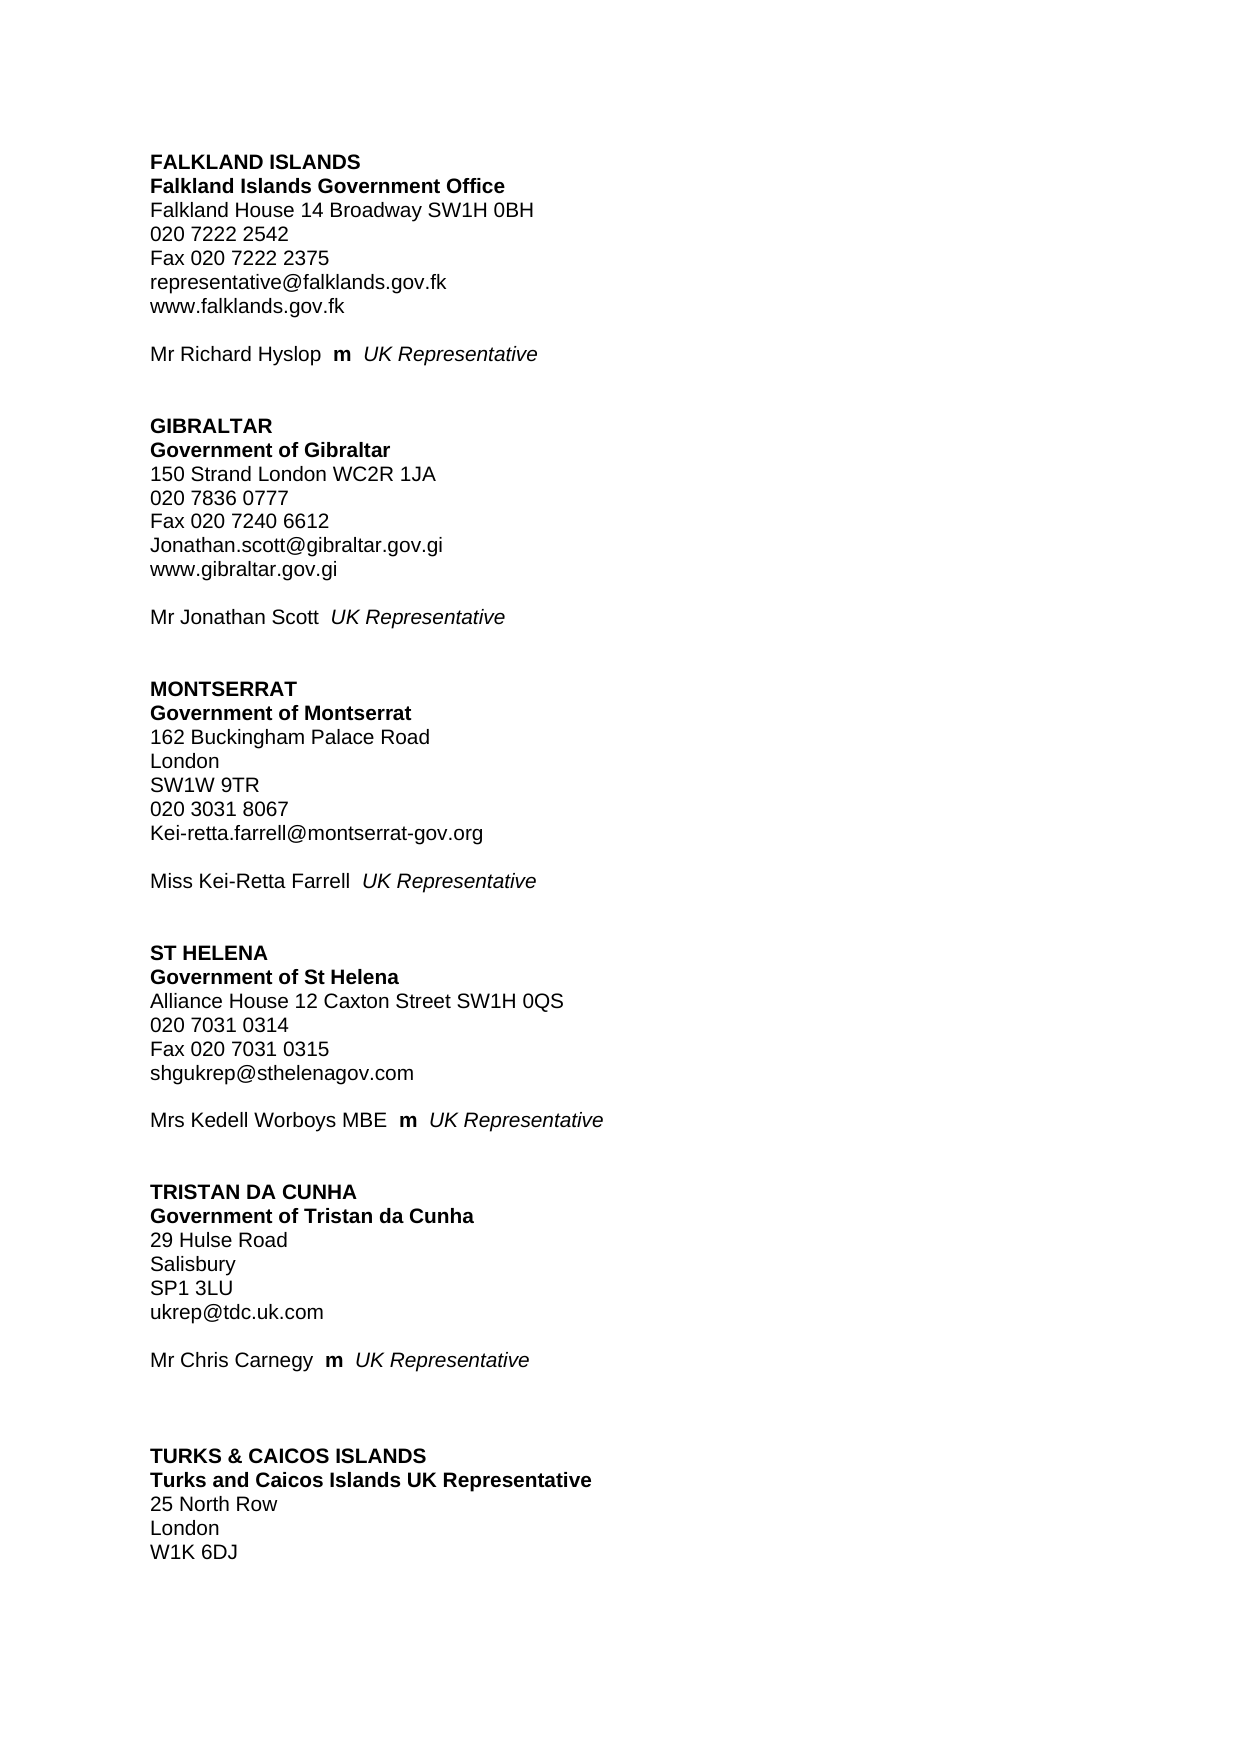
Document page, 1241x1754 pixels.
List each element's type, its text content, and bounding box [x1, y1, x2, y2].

text Alliance House 12 Caxton Street SW1H 0QS [150, 988, 1090, 1012]
text Mrs Kedell Worboys MBE m UK Representative [150, 1108, 1090, 1132]
text www.gibraltar.gov.gi [150, 557, 1090, 581]
text Kei-retta.farrell@montserrat-gov.org [150, 821, 1090, 845]
text Mr Chris Carnegy m UK Representative [150, 1348, 1090, 1372]
text Jonathan.scott@gibraltar.gov.gi [150, 533, 1090, 557]
subtitle ST HELENA [150, 941, 1090, 964]
text London [150, 749, 1090, 773]
text TRISTAN DA CUNHA [150, 1180, 1090, 1204]
text 150 Strand London WC2R 1JA [150, 461, 1090, 485]
subtitle Government of Tristan da Cunha [150, 1204, 1090, 1228]
text www.falklands.gov.fk [150, 294, 1090, 318]
text Miss Kei-Retta Farrell UK Representative [150, 869, 1090, 893]
text Mr Jonathan Scott UK Representative [150, 605, 1090, 629]
subtitle FALKLAND ISLANDS [150, 150, 1090, 174]
text representative@falklands.gov.fk [150, 270, 1090, 294]
subtitle TURKS & CAICOS ISLANDS [150, 1444, 1090, 1468]
text 020 3031 8067 [150, 797, 1090, 821]
text W1K 6DJ [150, 1539, 1090, 1563]
text Turks and Caicos Islands UK Representative 25 North Row [150, 1468, 1090, 1516]
text 162 Buckingham Palace Road [150, 725, 1090, 749]
subtitle Government of Montserrat [150, 701, 1090, 725]
text 020 7031 0314 [150, 1012, 1090, 1036]
subtitle MONTSERRAT [150, 677, 1090, 701]
text Falkland House 14 Broadway SW1H 0BH [150, 198, 1090, 222]
subtitle Government of Gibraltar [150, 437, 1090, 461]
text Mr Richard Hyslop m UK Representative [150, 342, 1090, 366]
text Government of St Helena [150, 964, 1090, 988]
subtitle GIBRALTAR [150, 413, 1090, 437]
text 020 7222 2542 [150, 222, 1090, 246]
text Fax 020 7222 2375 [150, 246, 1090, 270]
text SW1W 9TR [150, 773, 1090, 797]
text Fax 020 7240 6612 [150, 509, 1090, 533]
text 29 Hulse Road Salisbury SP1 3LU ukrep@tdc.uk.com [150, 1228, 1090, 1324]
text shgukrep@sthelenagov.com [150, 1060, 1090, 1084]
text 020 7836 0777 [150, 485, 1090, 509]
subtitle Falkland Islands Government Office [150, 174, 1090, 198]
text Fax 020 7031 0315 [150, 1036, 1090, 1060]
text London [150, 1516, 1090, 1539]
